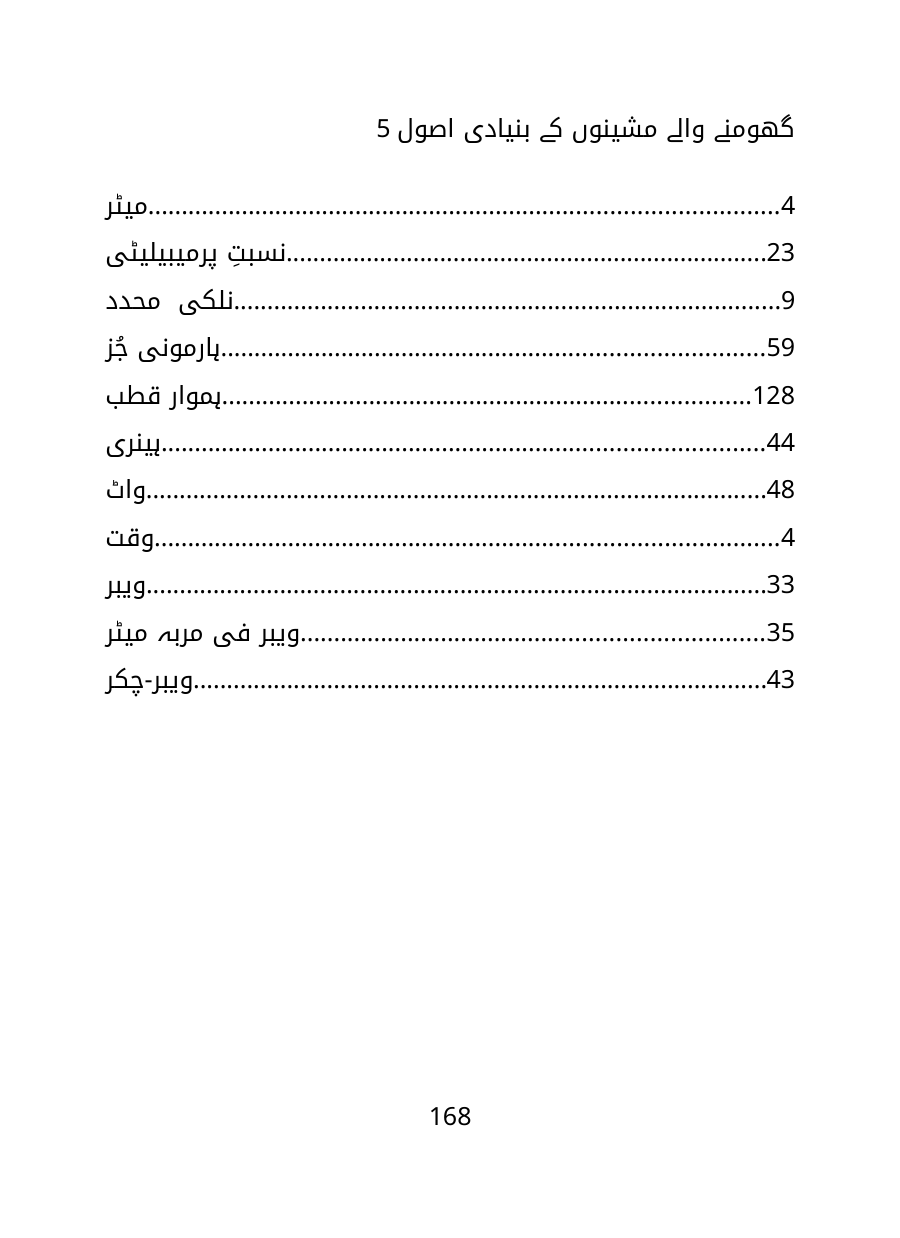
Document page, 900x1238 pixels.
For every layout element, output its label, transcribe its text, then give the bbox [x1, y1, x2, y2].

text میٹر 4 [105, 182, 795, 230]
text نسبتِ پرمیبیلیٹی 23 [105, 230, 795, 277]
text ہارمونی جُز 59 [105, 324, 795, 372]
text نلکی محدد 9 [105, 277, 795, 324]
text ویبر 33 [105, 562, 795, 609]
text وقت 4 [105, 514, 795, 562]
text ہموار قطب 128 [105, 372, 795, 419]
text ویبر فی مربہ میٹر 35 [105, 609, 795, 656]
text واٹ 48 [105, 467, 795, 514]
text ہینری 44 [105, 419, 795, 467]
text ویبر-چکر 43 [105, 656, 795, 704]
